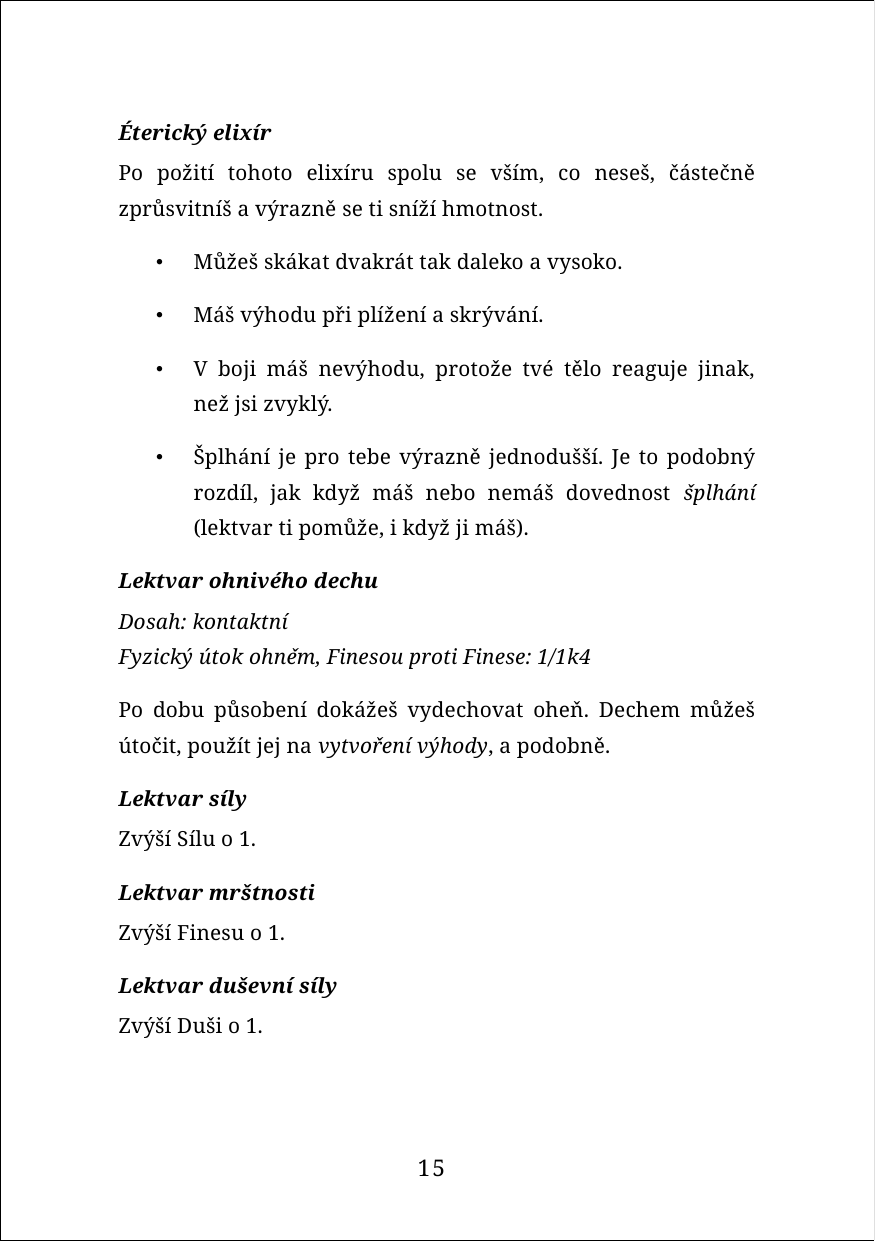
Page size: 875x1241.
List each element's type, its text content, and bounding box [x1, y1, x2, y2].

list Šplhání je pro tebe výrazně jednodušší. Je to podobný rozdíl, jak když máš nebo nemáš dovednost šplhání (lektvar ti pomůže, i když ji máš). [156, 442, 756, 542]
subtitle Lektvar duševní síly [118, 971, 756, 1000]
list Máš výhodu při plížení a skrývání. [156, 300, 756, 329]
text Po dobu působení dokážeš vydechovat oheň. Dechem můžeš útočit, použít jej na vytvoření výhody, a podobně. [118, 696, 756, 759]
subtitle Lektvar ohnivého dechu [118, 567, 756, 595]
list V boji máš nevýhodu, protože tvé tělo reaguje jinak, než jsi zvyklý. [156, 354, 756, 418]
subtitle Lektvar mrštnosti [118, 878, 756, 906]
subtitle Lektvar síly [118, 784, 756, 813]
text Po požití tohoto elixíru spolu se vším, co neseš, částečně zprůsvitníš a výrazně se ti sníží hmotnost. [118, 158, 756, 222]
text Dosah: kontaktní Fyzický útok ohněm, Finesou proti Finese: 1/1k4 [118, 607, 756, 671]
text Zvýší Duši o 1. [118, 1011, 756, 1040]
list Můžeš skákat dvakrát tak daleko a vysoko. [156, 247, 756, 276]
text Zvýší Finesu o 1. [118, 918, 756, 946]
subtitle Éterický elixír [118, 118, 756, 147]
text Zvýší Sílu o 1. [118, 824, 756, 853]
